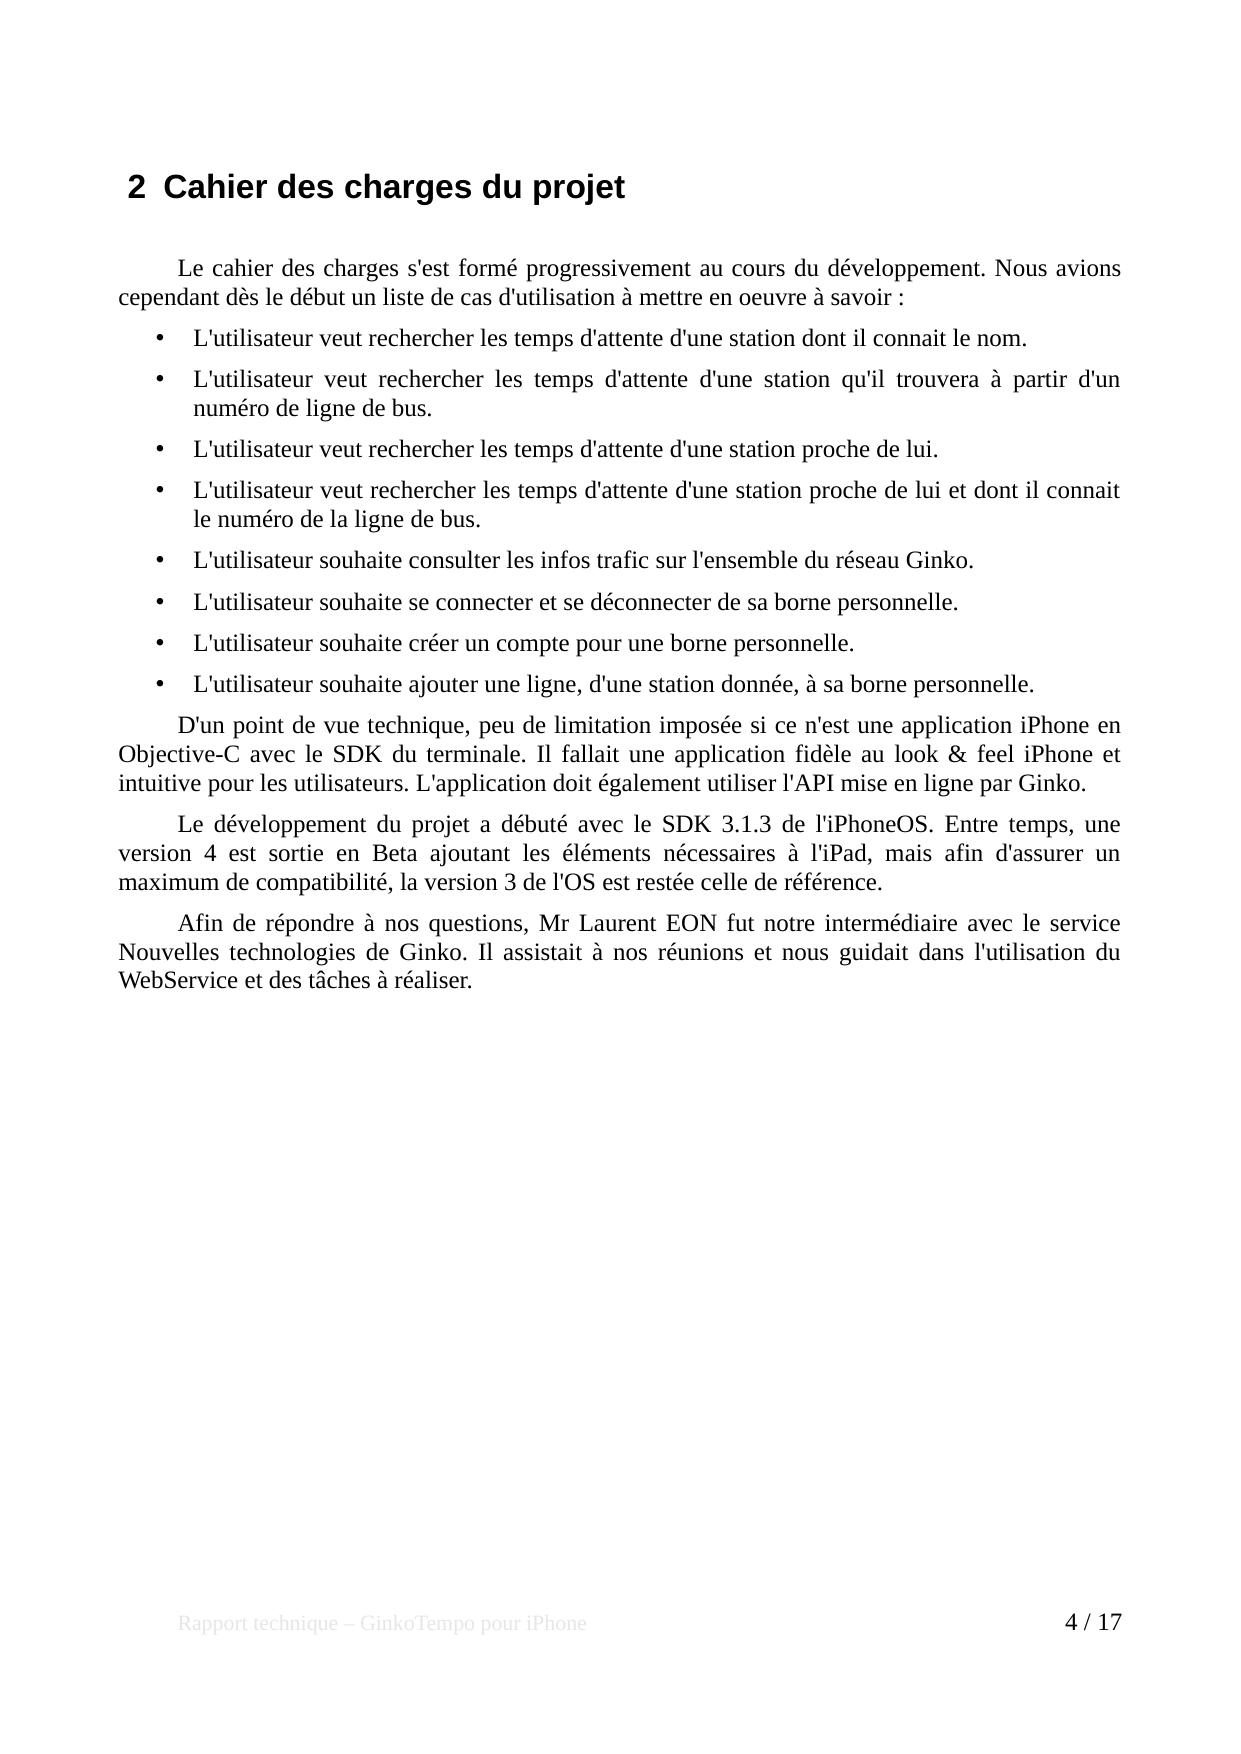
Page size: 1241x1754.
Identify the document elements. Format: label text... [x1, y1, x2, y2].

list L'utilisateur veut rechercher les temps d'attente d'une station proche de lui. [156, 434, 1122, 463]
list L'utilisateur veut rechercher les temps d'attente d'une station dont il connait le nom. [156, 323, 1122, 352]
text Le cahier des charges s'est formé progressivement au cours du développement. Nous avions cependant dès le début un liste de cas d'utilisation à mettre en oeuvre à savoir : [118, 253, 1122, 311]
text Afin de répondre à nos questions, Mr Laurent EON fut notre intermédiaire avec le service Nouvelles technologies de Ginko. Il assistait à nos réunions et nous guidait dans l'utilisation du WebService et des tâches à réaliser. [118, 908, 1122, 994]
text D'un point de vue technique, peu de limitation imposée si ce n'est une application iPhone en Objective-C avec le SDK du terminale. Il fallait une application fidèle au look & feel iPhone et intuitive pour les utilisateurs. L'application doit également utiliser l'API mise en ligne par Ginko. [118, 711, 1122, 797]
subtitle Cahier des charges du projet [118, 167, 1122, 205]
list L'utilisateur souhaite créer un compte pour une borne personnelle. [156, 628, 1122, 657]
list L'utilisateur souhaite ajouter une ligne, d'une station donnée, à sa borne personnelle. [156, 669, 1122, 698]
list L'utilisateur veut rechercher les temps d'attente d'une station proche de lui et dont il connait le numéro de la ligne de bus. [156, 476, 1122, 533]
list L'utilisateur souhaite se connecter et se déconnecter de sa borne personnelle. [156, 587, 1122, 616]
list L'utilisateur veut rechercher les temps d'attente d'une station qu'il trouvera à partir d'un numéro de ligne de bus. [156, 364, 1122, 422]
text Le développement du projet a débuté avec le SDK 3.1.3 de l'iPhoneOS. Entre temps, une version 4 est sortie en Beta ajoutant les éléments nécessaires à l'iPad, mais afin d'assurer un maximum de compatibilité, la version 3 de l'OS est restée celle de référence. [118, 809, 1122, 896]
list L'utilisateur souhaite consulter les infos trafic sur l'ensemble du réseau Ginko. [156, 546, 1122, 574]
